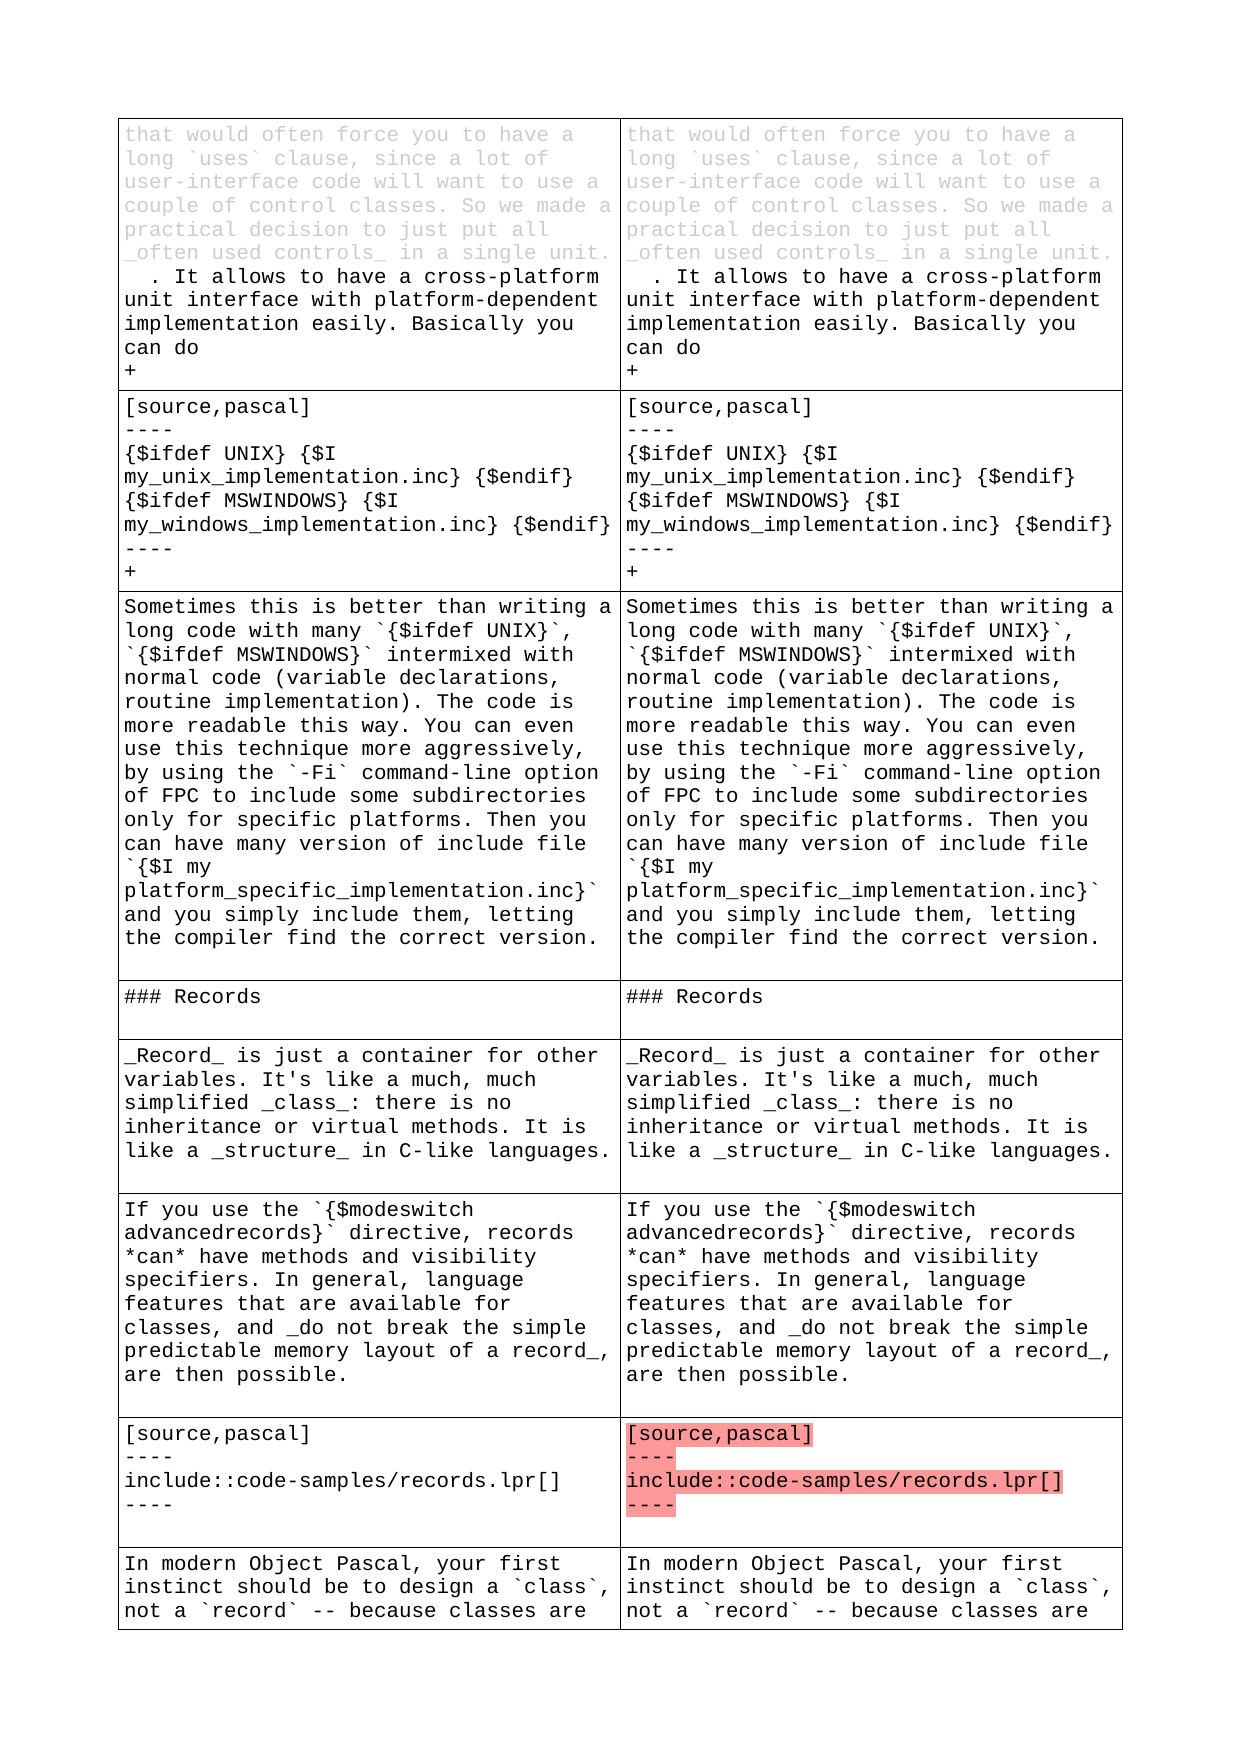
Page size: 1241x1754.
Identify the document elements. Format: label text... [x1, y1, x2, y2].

table_cell [source,pascal] ---- include::code-samples/records.lpr[] ---- [621, 1418, 1122, 1547]
table_cell that would often force you to have a long `uses` clause, since a lot of user-interface code will want to use a couple of control classes. So we made a practical decision to just put all _often used controls_ in a single unit. . It allows to have a cross-platform unit interface with platform-dependent implementation easily. Basically you can do + [119, 119, 620, 390]
table_cell ### Records [621, 981, 1122, 1039]
table_cell [source,pascal] ---- {$ifdef UNIX} {$I my_unix_implementation.inc} {$endif} {$ifdef MSWINDOWS} {$I my_windows_implementation.inc} {$endif} ---- + [621, 391, 1122, 591]
table_cell In modern Object Pascal, your first instinct should be to design a `class`, not a `record` -- because classes are [119, 1548, 620, 1629]
table_cell [source,pascal] ---- {$ifdef UNIX} {$I my_unix_implementation.inc} {$endif} {$ifdef MSWINDOWS} {$I my_windows_implementation.inc} {$endif} ---- + [119, 391, 620, 591]
table_cell In modern Object Pascal, your first instinct should be to design a `class`, not a `record` -- because classes are [621, 1548, 1122, 1629]
table_cell Sometimes this is better than writing a long code with many `{$ifdef UNIX}`, `{$ifdef MSWINDOWS}` intermixed with normal code (variable declarations, routine implementation). The code is more readable this way. You can even use this technique more aggressively, by using the `-Fi` command-line option of FPC to include some subdirectories only for specific platforms. Then you can have many version of include file `{$I my platform_specific_implementation.inc}` and you simply include them, letting the compiler find the correct version. [119, 592, 620, 980]
table_cell that would often force you to have a long `uses` clause, since a lot of user-interface code will want to use a couple of control classes. So we made a practical decision to just put all _often used controls_ in a single unit. . It allows to have a cross-platform unit interface with platform-dependent implementation easily. Basically you can do + [621, 119, 1122, 390]
table_cell _Record_ is just a container for other variables. It's like a much, much simplified _class_: there is no inheritance or virtual methods. It is like a _structure_ in C-like languages. [119, 1040, 620, 1193]
table_cell If you use the `{$modeswitch advancedrecords}` directive, records *can* have methods and visibility specifiers. In general, language features that are available for classes, and _do not break the simple predictable memory layout of a record_, are then possible. [621, 1194, 1122, 1417]
table_cell _Record_ is just a container for other variables. It's like a much, much simplified _class_: there is no inheritance or virtual methods. It is like a _structure_ in C-like languages. [621, 1040, 1122, 1193]
table_cell Sometimes this is better than writing a long code with many `{$ifdef UNIX}`, `{$ifdef MSWINDOWS}` intermixed with normal code (variable declarations, routine implementation). The code is more readable this way. You can even use this technique more aggressively, by using the `-Fi` command-line option of FPC to include some subdirectories only for specific platforms. Then you can have many version of include file `{$I my platform_specific_implementation.inc}` and you simply include them, letting the compiler find the correct version. [621, 592, 1122, 980]
table_cell If you use the `{$modeswitch advancedrecords}` directive, records *can* have methods and visibility specifiers. In general, language features that are available for classes, and _do not break the simple predictable memory layout of a record_, are then possible. [119, 1194, 620, 1417]
table_cell ### Records [119, 981, 620, 1039]
table_cell [source,pascal] ---- include::code-samples/records.lpr[] ---- [119, 1418, 620, 1547]
